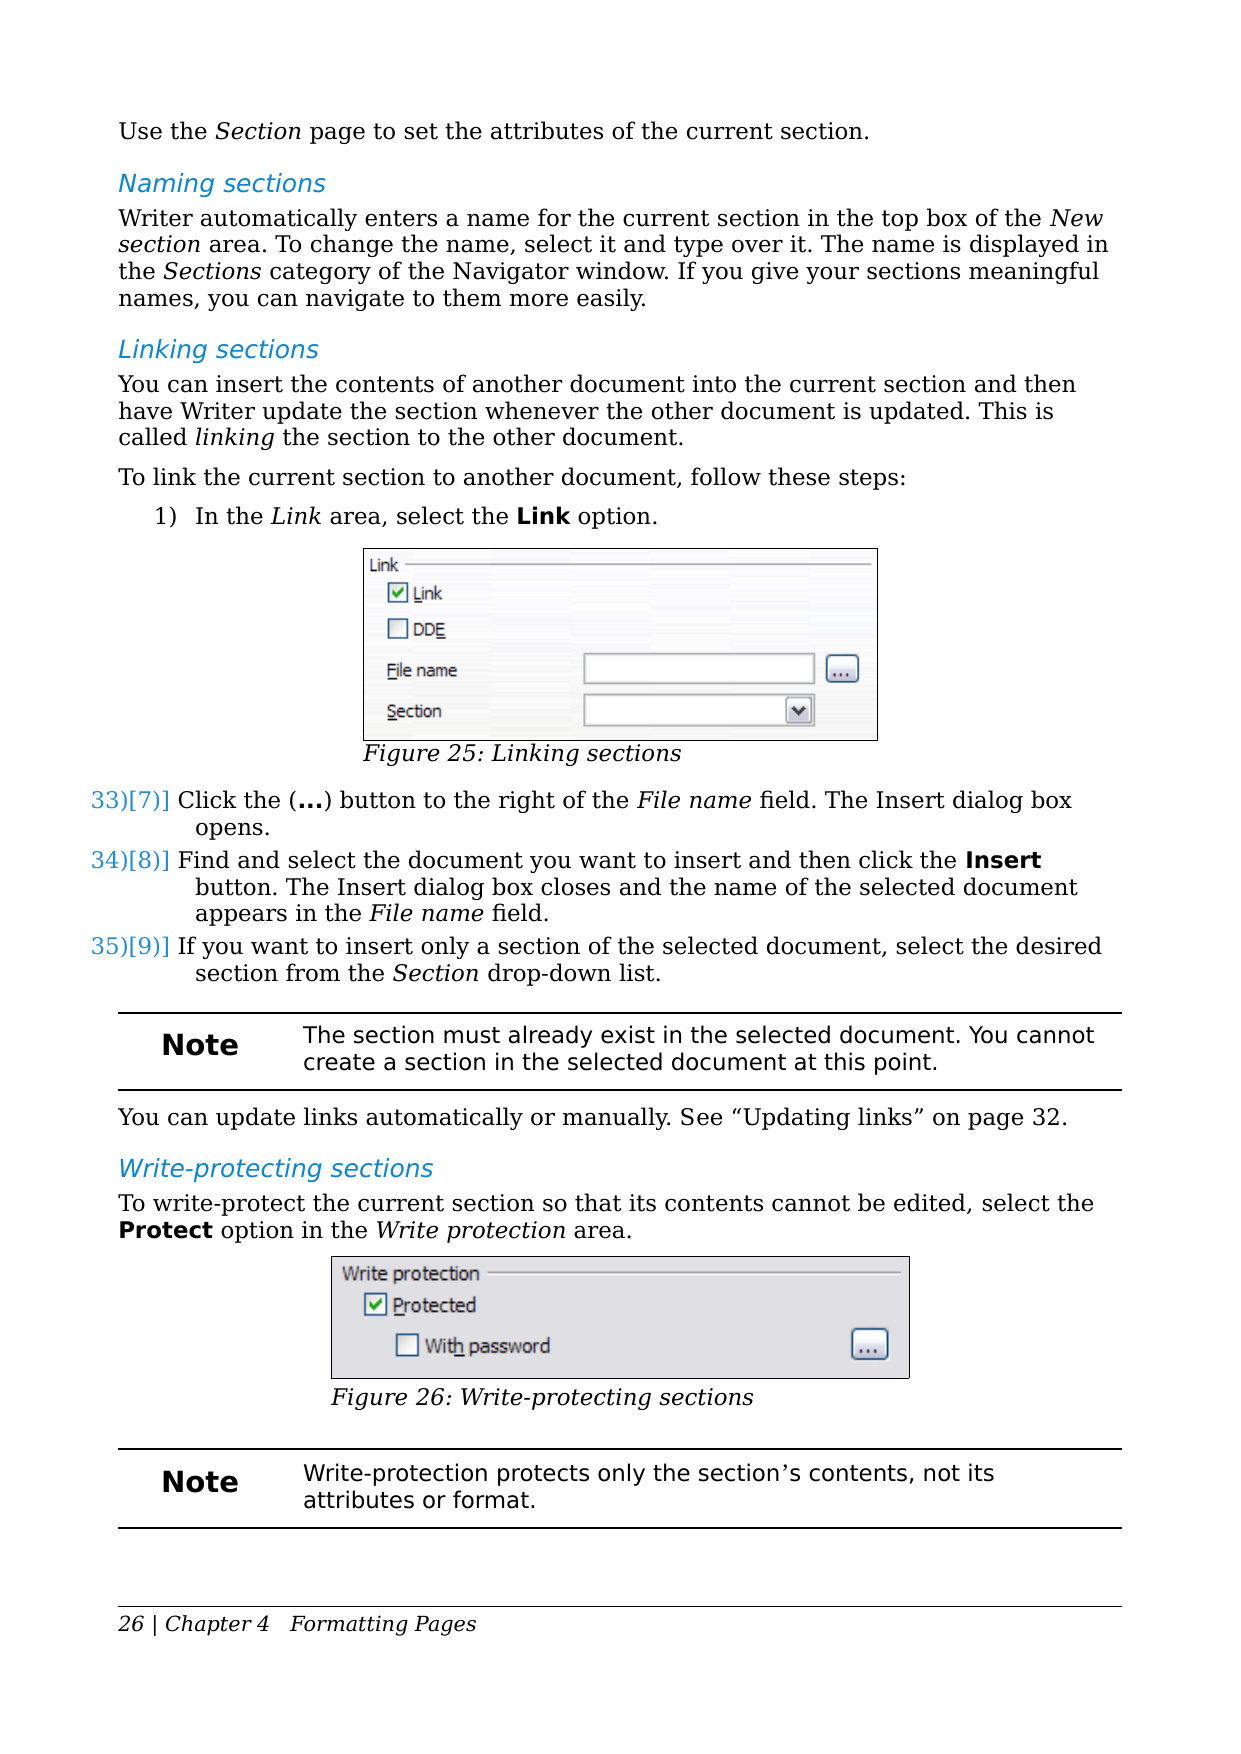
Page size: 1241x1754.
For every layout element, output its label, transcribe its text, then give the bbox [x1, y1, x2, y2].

picture [332, 1257, 909, 1378]
text Figure : Linking sections [363, 741, 877, 767]
text Use the Section page to set the attributes of the current section. [118, 118, 1122, 145]
text Writer automatically enters a name for the current section in the top box of the New section area. To change the name, select it and type over it. The name is displayed in the Sections category of the Navigator window. If you give your sections meaningful names, you can navigate to them more easily. [118, 205, 1122, 311]
table_header Write-protection protects only the section’s contents, not its attributes or format. [281, 1450, 1122, 1527]
text To write-protect the current section so that its contents cannot be edited, select the Protect option in the Write protection area. [118, 1190, 1122, 1243]
text You can insert the contents of another document into the current section and then have Writer update the section whenever the other document is updated. This is called linking the section to the other document. [118, 371, 1122, 451]
list If you want to insert only a section of the selected document, select the desired section from the Section drop-down list. [177, 933, 1122, 987]
subtitle Write-protecting sections [118, 1154, 1122, 1184]
table_header The section must already exist in the selected document. You cannot create a section in the selected document at this point. [281, 1014, 1122, 1089]
list Find and select the document you want to insert and then click the Insert button. The Insert dialog box closes and the name of the selected document appears in the File name field. [177, 847, 1122, 927]
table_header Note [118, 1450, 281, 1527]
picture [364, 549, 877, 740]
list Click the (...) button to the right of the File name field. The Insert dialog box opens. [177, 788, 1122, 841]
table_header Note [118, 1014, 281, 1089]
subtitle Naming sections [118, 169, 1122, 198]
subtitle Linking sections [118, 336, 1122, 365]
list In the Link area, select the Link option. [177, 503, 1122, 529]
text Figure : Write-protecting sections [331, 1384, 909, 1411]
text You can update links automatically or manually. See “Updating links” on page 32. [118, 1104, 1122, 1130]
text To link the current section to another document, follow these steps: [118, 464, 1122, 490]
